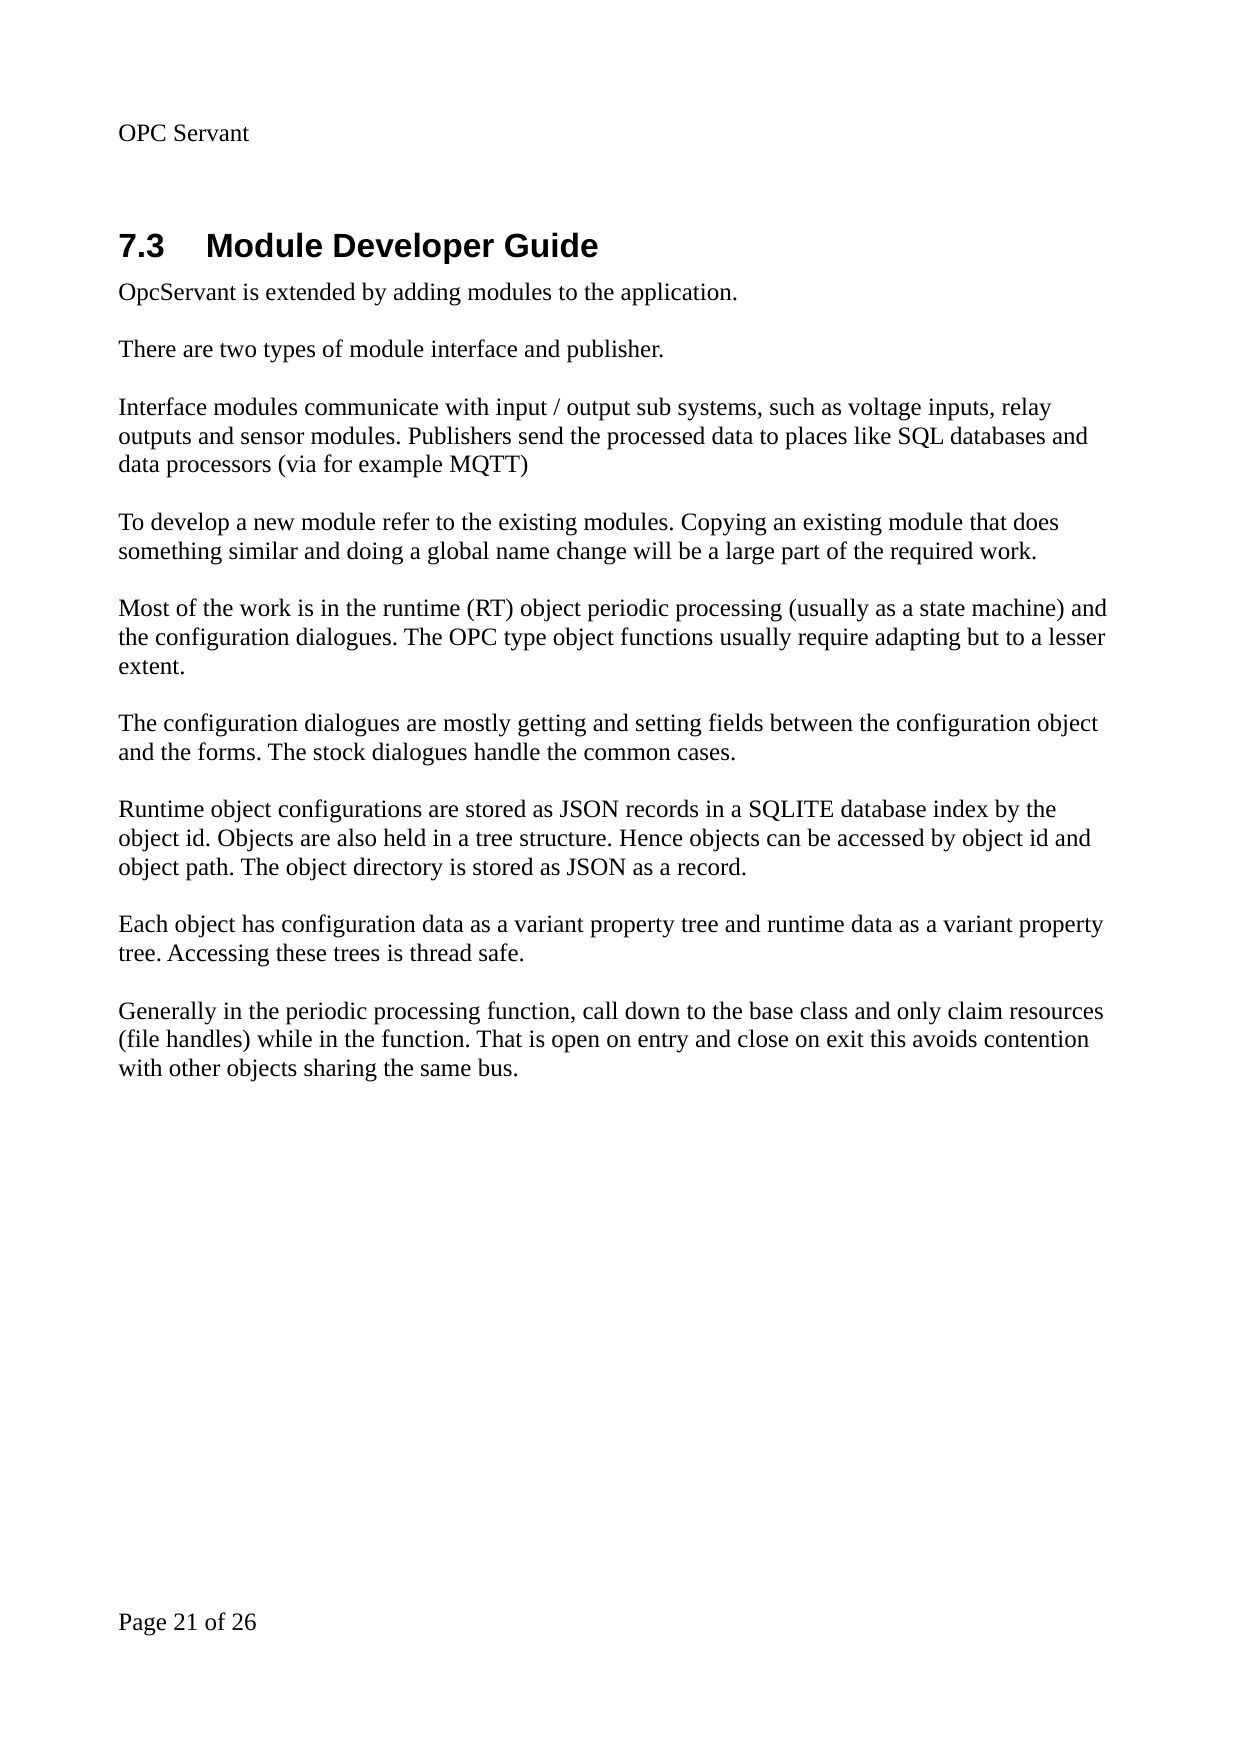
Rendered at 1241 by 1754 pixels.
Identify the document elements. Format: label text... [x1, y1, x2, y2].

text Most of the work is in the runtime (RT) object periodic processing (usually as a state machine) and the configuration dialogues. The OPC type object functions usually require adapting but to a lesser extent. [118, 593, 1122, 679]
text There are two types of module interface and publisher. [118, 334, 1122, 363]
text Interface modules communicate with input / output sub systems, such as voltage inputs, relay outputs and sensor modules. Publishers send the processed data to places like SQL databases and data processors (via for example MQTT) [118, 392, 1122, 478]
text Runtime object configurations are stored as JSON records in a SQLITE database index by the object id. Objects are also held in a tree structure. Hence objects can be accessed by object id and object path. The object directory is stored as JSON as a record. [118, 794, 1122, 881]
text Generally in the periodic processing function, call down to the base class and only claim resources (file handles) while in the function. That is open on entry and close on exit this avoids contention with other objects sharing the same bus. [118, 996, 1122, 1082]
text To develop a new module refer to the existing modules. Copying an existing module that does something similar and doing a global name change will be a large part of the required work. [118, 507, 1122, 564]
text The configuration dialogues are mostly getting and setting fields between the configuration object and the forms. The stock dialogues handle the common cases. [118, 708, 1122, 766]
text Each object has configuration data as a variant property tree and runtime data as a variant property tree. Accessing these trees is thread safe. [118, 909, 1122, 967]
subtitle Module Developer Guide [118, 226, 1122, 264]
text OpcServant is extended by adding modules to the application. [118, 277, 1122, 306]
